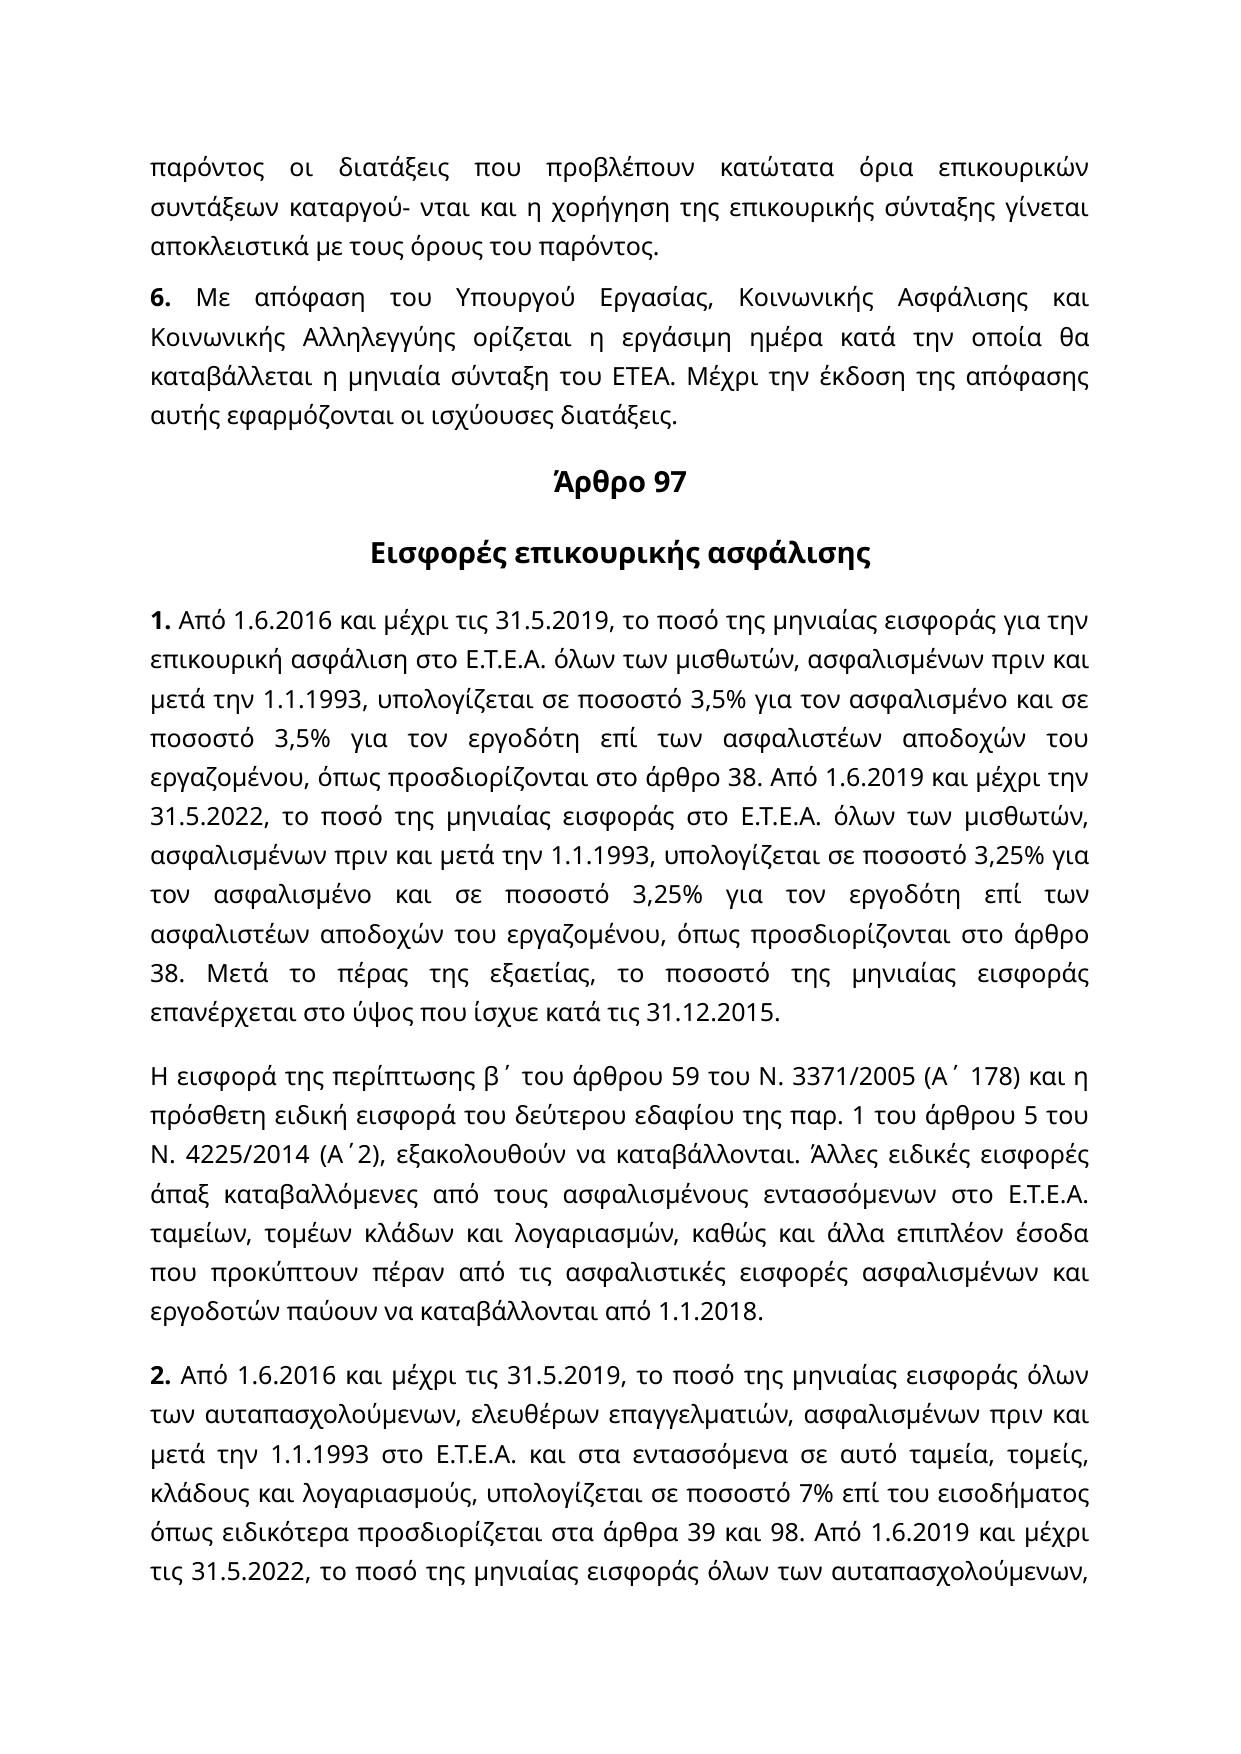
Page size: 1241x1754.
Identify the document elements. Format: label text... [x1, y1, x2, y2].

text 1. Από 1.6.2016 και μέχρι τις 31.5.2019, το ποσό της μηνιαίας εισφοράς για την επικουρική ασφάλιση στο Ε.Τ.Ε.Α. όλων των μισθωτών, ασφαλισμένων πριν και μετά την 1.1.1993, υπολογίζεται σε ποσοστό 3,5% για τον ασφαλισμένο και σε ποσοστό 3,5% για τον εργοδότη επί των ασφαλιστέων αποδοχών του εργαζομένου, όπως προσδιορίζονται στο άρθρο 38. Από 1.6.2019 και μέχρι την 31.5.2022, το ποσό της μηνιαίας εισφοράς στο Ε.Τ.Ε.Α. όλων των μισθωτών, ασφαλισμένων πριν και μετά την 1.1.1993, υπολογίζεται σε ποσοστό 3,25% για τον ασφαλισμένο και σε ποσοστό 3,25% για τον εργοδότη επί των ασφαλιστέων αποδοχών του εργαζομένου, όπως προσδιορίζονται στο άρθρο 38. Μετά το πέρας της εξαετίας, το ποσοστό της μηνιαίας εισφοράς επανέρχεται στο ύψος που ίσχυε κατά τις 31.12.2015. [150, 603, 1090, 1029]
text 2. Από 1.6.2016 και μέχρι τις 31.5.2019, το ποσό της μηνιαίας εισφοράς όλων των αυταπασχολούμενων, ελευθέρων επαγγελματιών, ασφαλισμένων πριν και μετά την 1.1.1993 στο Ε.Τ.Ε.Α. και στα εντασσόμενα σε αυτό ταμεία, τομείς, κλάδους και λογαριασμούς, υπολογίζεται σε ποσοστό 7% επί του εισοδήματος όπως ειδικότερα προσδιορίζεται στα άρθρα 39 και 98. Από 1.6.2019 και μέχρι τις 31.5.2022, το ποσό της μηνιαίας εισφοράς όλων των αυταπασχολούμενων, [150, 1358, 1090, 1588]
subtitle Εισφορές επικουρικής ασφάλισης [150, 532, 1090, 572]
text παρόντος οι διατάξεις που προβλέπουν κατώτατα όρια επικουρικών συντάξεων καταργού- νται και η χορήγηση της επικουρικής σύνταξης γίνεται αποκλειστικά με τους όρους του παρόντος. [150, 150, 1090, 262]
text 6. Με απόφαση του Υπουργού Εργασίας, Κοινωνικής Ασφάλισης και Κοινωνικής Αλληλεγγύης ορίζεται η εργάσιμη ημέρα κατά την οποία θα καταβάλλεται η μηνιαία σύνταξη του ΕΤΕΑ. Μέχρι την έκδοση της απόφασης αυτής εφαρμόζονται οι ισχύουσες διατάξεις. [150, 280, 1090, 432]
text Η εισφορά της περίπτωσης β΄ του άρθρου 59 του Ν. 3371/2005 (Α΄ 178) και η πρόσθετη ειδική εισφορά του δεύτερου εδαφίου της παρ. 1 του άρθρου 5 του Ν. 4225/2014 (Α΄2), εξακολουθούν να καταβάλλονται. Άλλες ειδικές εισφορές άπαξ καταβαλλόμενες από τους ασφαλισμένους εντασσόμενων στο Ε.Τ.Ε.Α. ταμείων, τομέων κλάδων και λογαριασμών, καθώς και άλλα επιπλέον έσοδα που προκύπτουν πέραν από τις ασφαλιστικές εισφορές ασφαλισμένων και εργοδοτών παύουν να καταβάλλονται από 1.1.2018. [150, 1059, 1090, 1328]
subtitle Άρθρο 97 [150, 462, 1090, 501]
